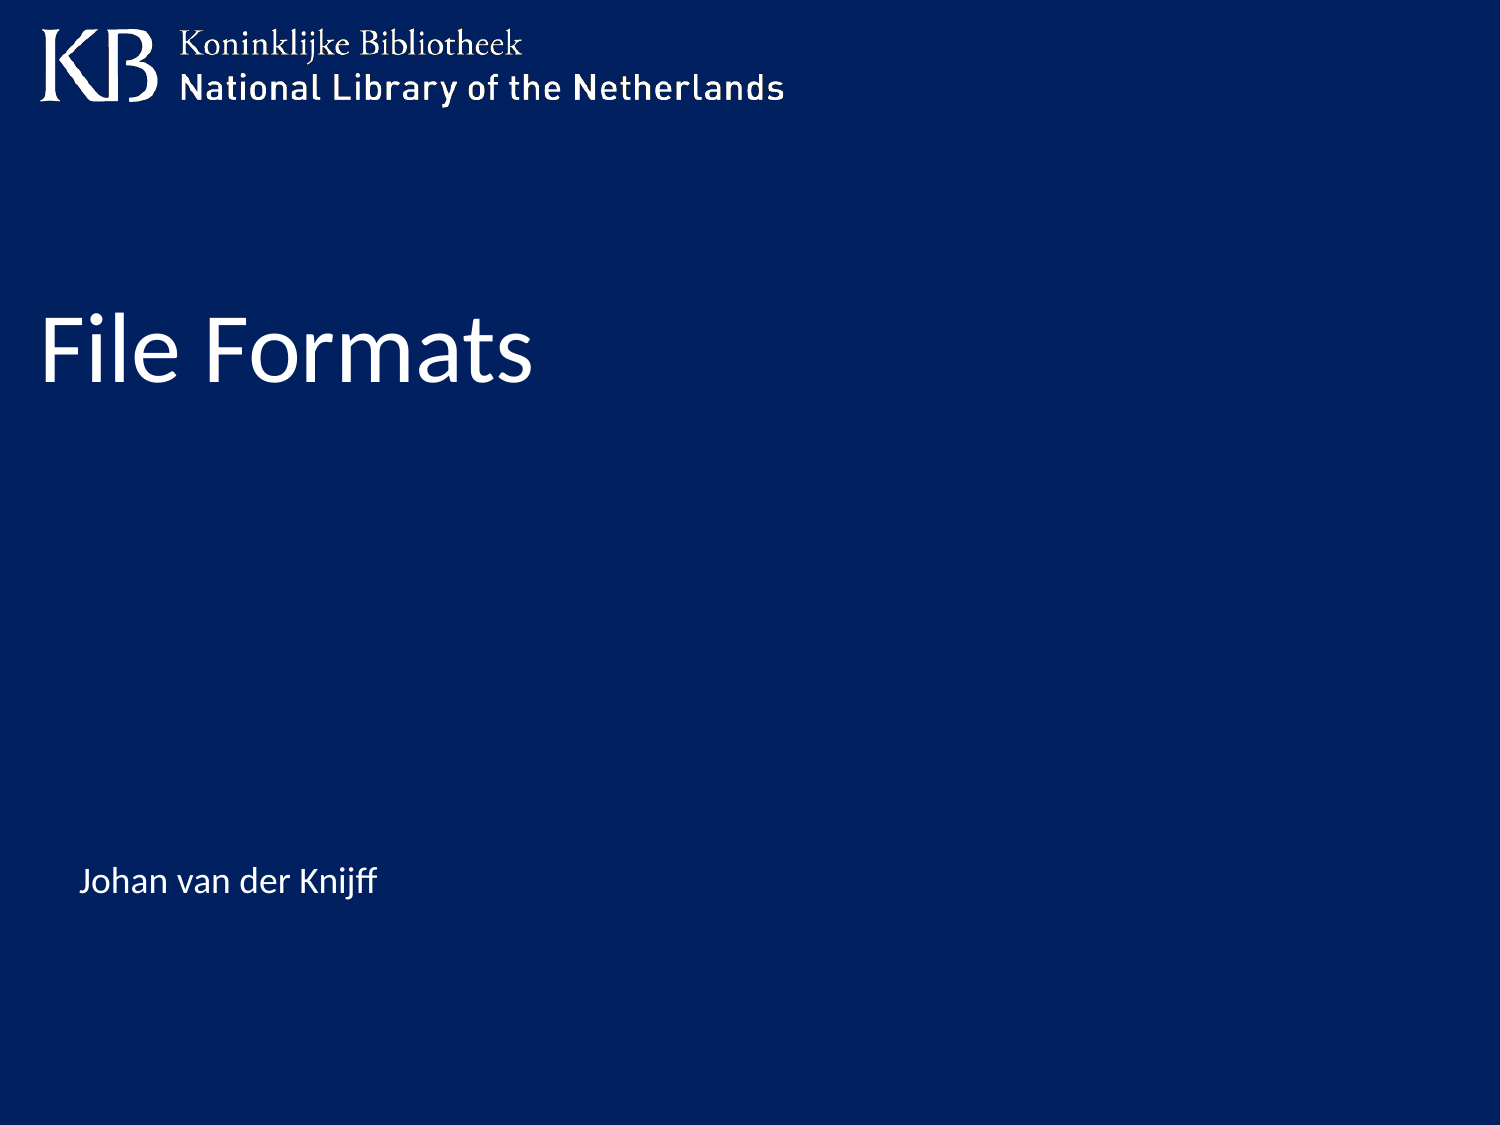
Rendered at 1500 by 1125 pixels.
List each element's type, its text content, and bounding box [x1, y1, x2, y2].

text_box File Formats [24, 274, 988, 411]
text_box Johan van der Knijff [64, 848, 393, 910]
picture [9, 0, 834, 138]
